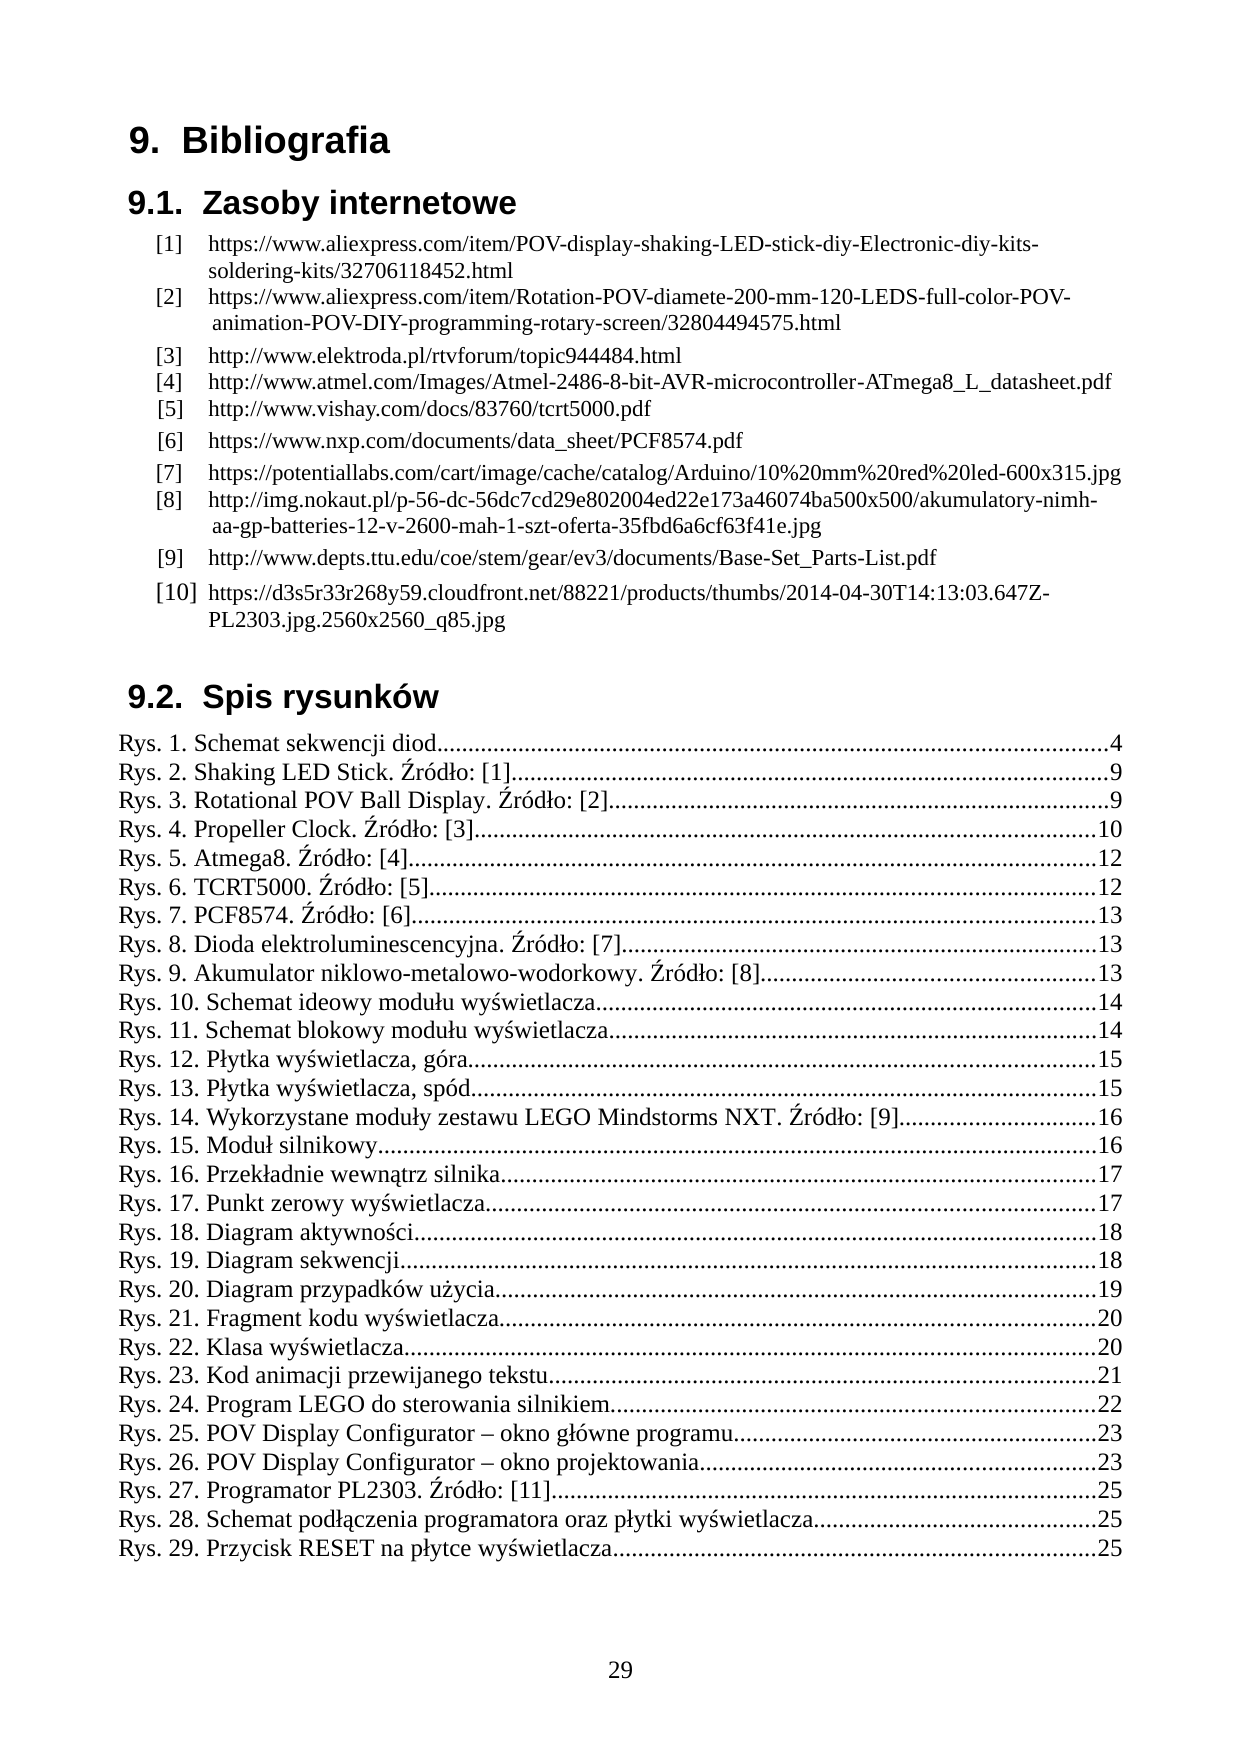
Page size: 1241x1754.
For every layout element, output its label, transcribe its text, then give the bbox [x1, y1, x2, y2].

list http://img.nokaut.pl/p-56-dc-56dc7cd29e802004ed22e173a46074ba500x500/akumulatory-nimh-aa-gp-batteries-12-v-2600-mah-1-szt-oferta-35fbd6a6cf63f41e.jpg [156, 486, 1122, 538]
text Rys. 3. Rotational POV Ball Display. Źródło: [2] 9 [118, 785, 1122, 814]
text Rys. 18. Diagram aktywności 18 [118, 1217, 1122, 1245]
text Rys. 29. Przycisk RESET na płytce wyświetlacza 25 [118, 1533, 1122, 1562]
text Rys. 6. TCRT5000. Źródło: [5] 12 [118, 872, 1122, 900]
subtitle Spis rysunków [118, 677, 1122, 715]
subtitle Bibliografia [118, 118, 1122, 162]
text Rys. 13. Płytka wyświetlacza, spód 15 [118, 1073, 1122, 1102]
text Rys. 14. Wykorzystane moduły zestawu LEGO Mindstorms NXT. Źródło: [9] 16 [118, 1102, 1122, 1130]
list https://www.nxp.com/documents/data_sheet/PCF8574.pdf [157, 427, 1122, 453]
text Rys. 17. Punkt zerowy wyświetlacza 17 [118, 1188, 1122, 1217]
text Rys. 16. Przekładnie wewnątrz silnika 17 [118, 1159, 1122, 1188]
text Rys. 19. Diagram sekwencji 18 [118, 1245, 1122, 1274]
text Rys. 28. Schemat podłączenia programatora oraz płytki wyświetlacza 25 [118, 1504, 1122, 1533]
text Rys. 11. Schemat blokowy modułu wyświetlacza 14 [118, 1015, 1122, 1044]
text Rys. 22. Klasa wyświetlacza 20 [118, 1332, 1122, 1360]
subtitle Zasoby internetowe [118, 183, 1122, 221]
text Rys. 15. Moduł silnikowy 16 [118, 1130, 1122, 1159]
text Rys. 8. Dioda elektroluminescencyjna. Źródło: [7] 13 [118, 929, 1122, 958]
text Rys. 9. Akumulator niklowo-metalowo-wodorkowy. Źródło: [8] 13 [118, 958, 1122, 987]
text Rys. 25. POV Display Configurator – okno główne programu 23 [118, 1418, 1122, 1447]
text Rys. 26. POV Display Configurator – okno projektowania 23 [118, 1447, 1122, 1475]
list http://www.atmel.com/Images/Atmel-2486-8-bit-AVR-microcontroller-ATmega8_L_datasheet.pdf [156, 368, 1122, 394]
text Rys. 7. PCF8574. Źródło: [6] 13 [118, 900, 1122, 929]
text Rys. 24. Program LEGO do sterowania silnikiem. 22 [118, 1389, 1122, 1418]
list http://www.vishay.com/docs/83760/tcrt5000.pdf [157, 394, 1122, 421]
text Rys. 2. Shaking LED Stick. Źródło: [1] 9 [118, 757, 1122, 785]
text Rys. 12. Płytka wyświetlacza, góra 15 [118, 1044, 1122, 1073]
list https://www.aliexpress.com/item/Rotation-POV-diamete-200-mm-120-LEDS-full-color-POV-animation-POV-DIY-programming-rotary-screen/32804494575.html [156, 283, 1122, 336]
list https://potentiallabs.com/cart/image/cache/catalog/Arduino/10%20mm%20red%20led-600x315.jpg [156, 459, 1122, 486]
text Rys. 23. Kod animacji przewijanego tekstu 21 [118, 1360, 1122, 1389]
text Rys. 20. Diagram przypadków użycia 19 [118, 1274, 1122, 1303]
text Rys. 5. Atmega8. Źródło: [4] 12 [118, 843, 1122, 872]
list https://d3s5r33r268y59.cloudfront.net/88221/products/thumbs/2014-04-30T14:13:03.647Z-PL2303.jpg.2560x2560_q85.jpg [156, 577, 1122, 632]
list http://www.elektroda.pl/rtvforum/topic944484.html [156, 342, 1122, 368]
text Rys. 27. Programator PL2303. Źródło: [11] 25 [118, 1475, 1122, 1504]
text Rys. 4. Propeller Clock. Źródło: [3] 10 [118, 814, 1122, 843]
list https://www.aliexpress.com/item/POV-display-shaking-LED-stick-diy-Electronic-diy-kits-soldering-kits/32706118452.html [156, 230, 1122, 283]
text Rys. 1. Schemat sekwencji diod. 4 [118, 728, 1122, 757]
text Rys. 10. Schemat ideowy modułu wyświetlacza 14 [118, 987, 1122, 1015]
text Rys. 21. Fragment kodu wyświetlacza 20 [118, 1303, 1122, 1332]
list http://www.depts.ttu.edu/coe/stem/gear/ev3/documents/Base-Set_Parts-List.pdf [157, 544, 1122, 571]
